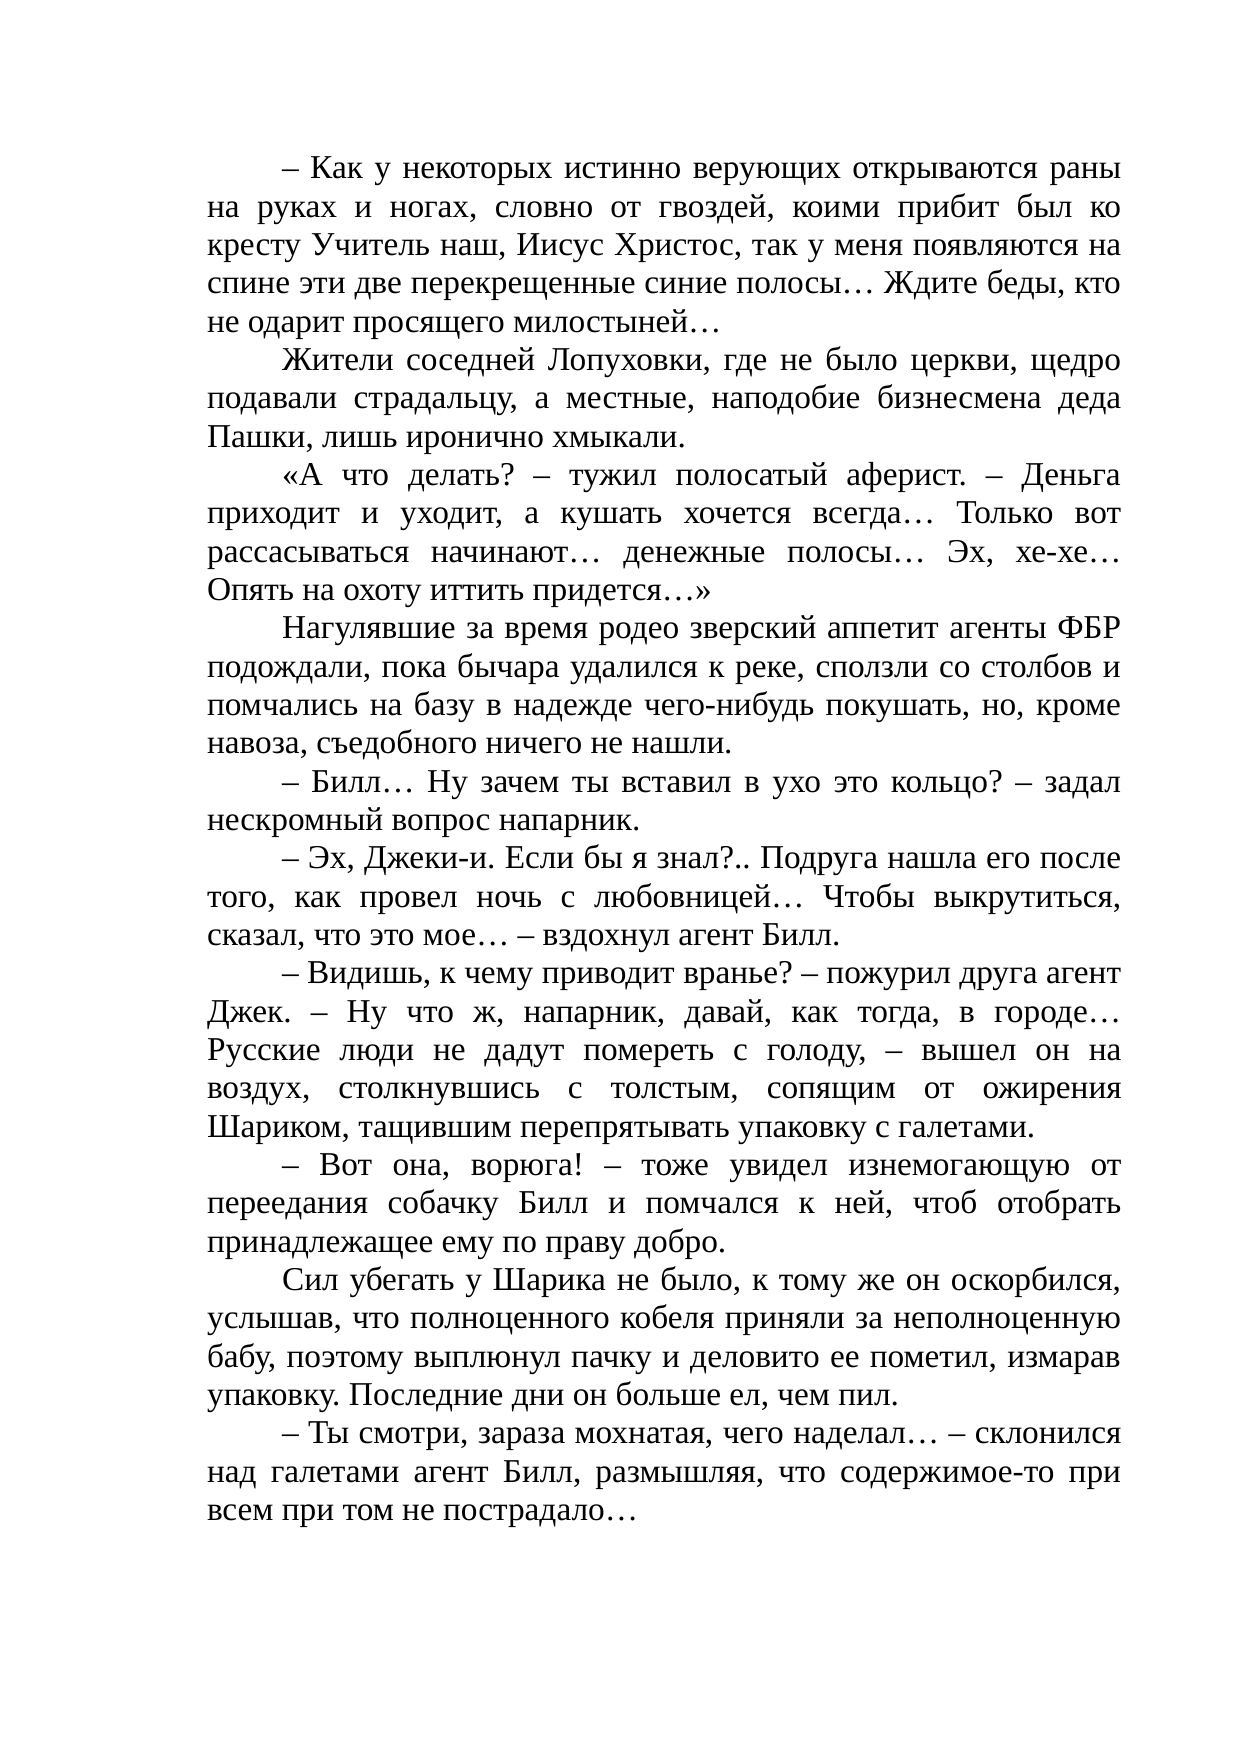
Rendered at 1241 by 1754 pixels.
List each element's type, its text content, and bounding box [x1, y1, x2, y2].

subtitle – Видишь, к чему приводит вранье? – пожурил друга агент Джек. – Ну что ж, напарник, давай, как тогда, в городе… Русские люди не дадут помереть с голоду, – вышел он на воздух, столкнувшись с толстым, сопящим от ожирения Шариком, тащившим перепрятывать упаковку с галетами. [207, 953, 1122, 1144]
subtitle Нагулявшие за время родео зверский аппетит агенты ФБР подождали, пока бычара удалился к реке, сползли со столбов и помчались на базу в надежде чего-нибудь покушать, но, кроме навоза, съедобного ничего не нашли. [207, 608, 1122, 761]
subtitle «А что делать? – тужил полосатый аферист. – Деньга приходит и уходит, а кушать хочется всегда… Только вот рассасываться начинают… денежные полосы… Эх, хе-хе… Опять на охоту иттить придется…» [207, 454, 1122, 608]
subtitle Жители соседней Лопуховки, где не было церкви, щедро подавали страдальцу, а местные, наподобие бизнесмена деда Пашки, лишь иронично хмыкали. [207, 339, 1122, 454]
subtitle – Как у некоторых истинно верующих открываются раны на руках и ногах, словно от гвоздей, коими прибит был ко кресту Учитель наш, Иисус Христос, так у меня появляются на спине эти две перекрещенные синие полосы… Ждите беды, кто не одарит просящего милостыней… [207, 148, 1122, 339]
subtitle – Эх, Джеки-и. Если бы я знал?.. Подруга нашла его после того, как провел ночь с любовницей… Чтобы выкрутиться, сказал, что это мое… – вздохнул агент Билл. [207, 838, 1122, 953]
subtitle Сил убегать у Шарика не было, к тому же он оскорбился, услышав, что полноценного кобеля приняли за неполноценную бабу, поэтому выплюнул пачку и деловито ее пометил, измарав упаковку. Последние дни он больше ел, чем пил. [207, 1259, 1122, 1413]
subtitle – Билл… Ну зачем ты вставил в ухо это кольцо? – задал нескромный вопрос напарник. [207, 761, 1122, 838]
subtitle – Ты смотри, зараза мохнатая, чего наделал… – склонился над галетами агент Билл, размышляя, что содержимое-то при всем при том не пострадало… [207, 1413, 1122, 1528]
subtitle – Вот она, ворюга! – тоже увидел изнемогающую от переедания собачку Билл и помчался к ней, чтоб отобрать принадлежащее ему по праву добро. [207, 1144, 1122, 1259]
